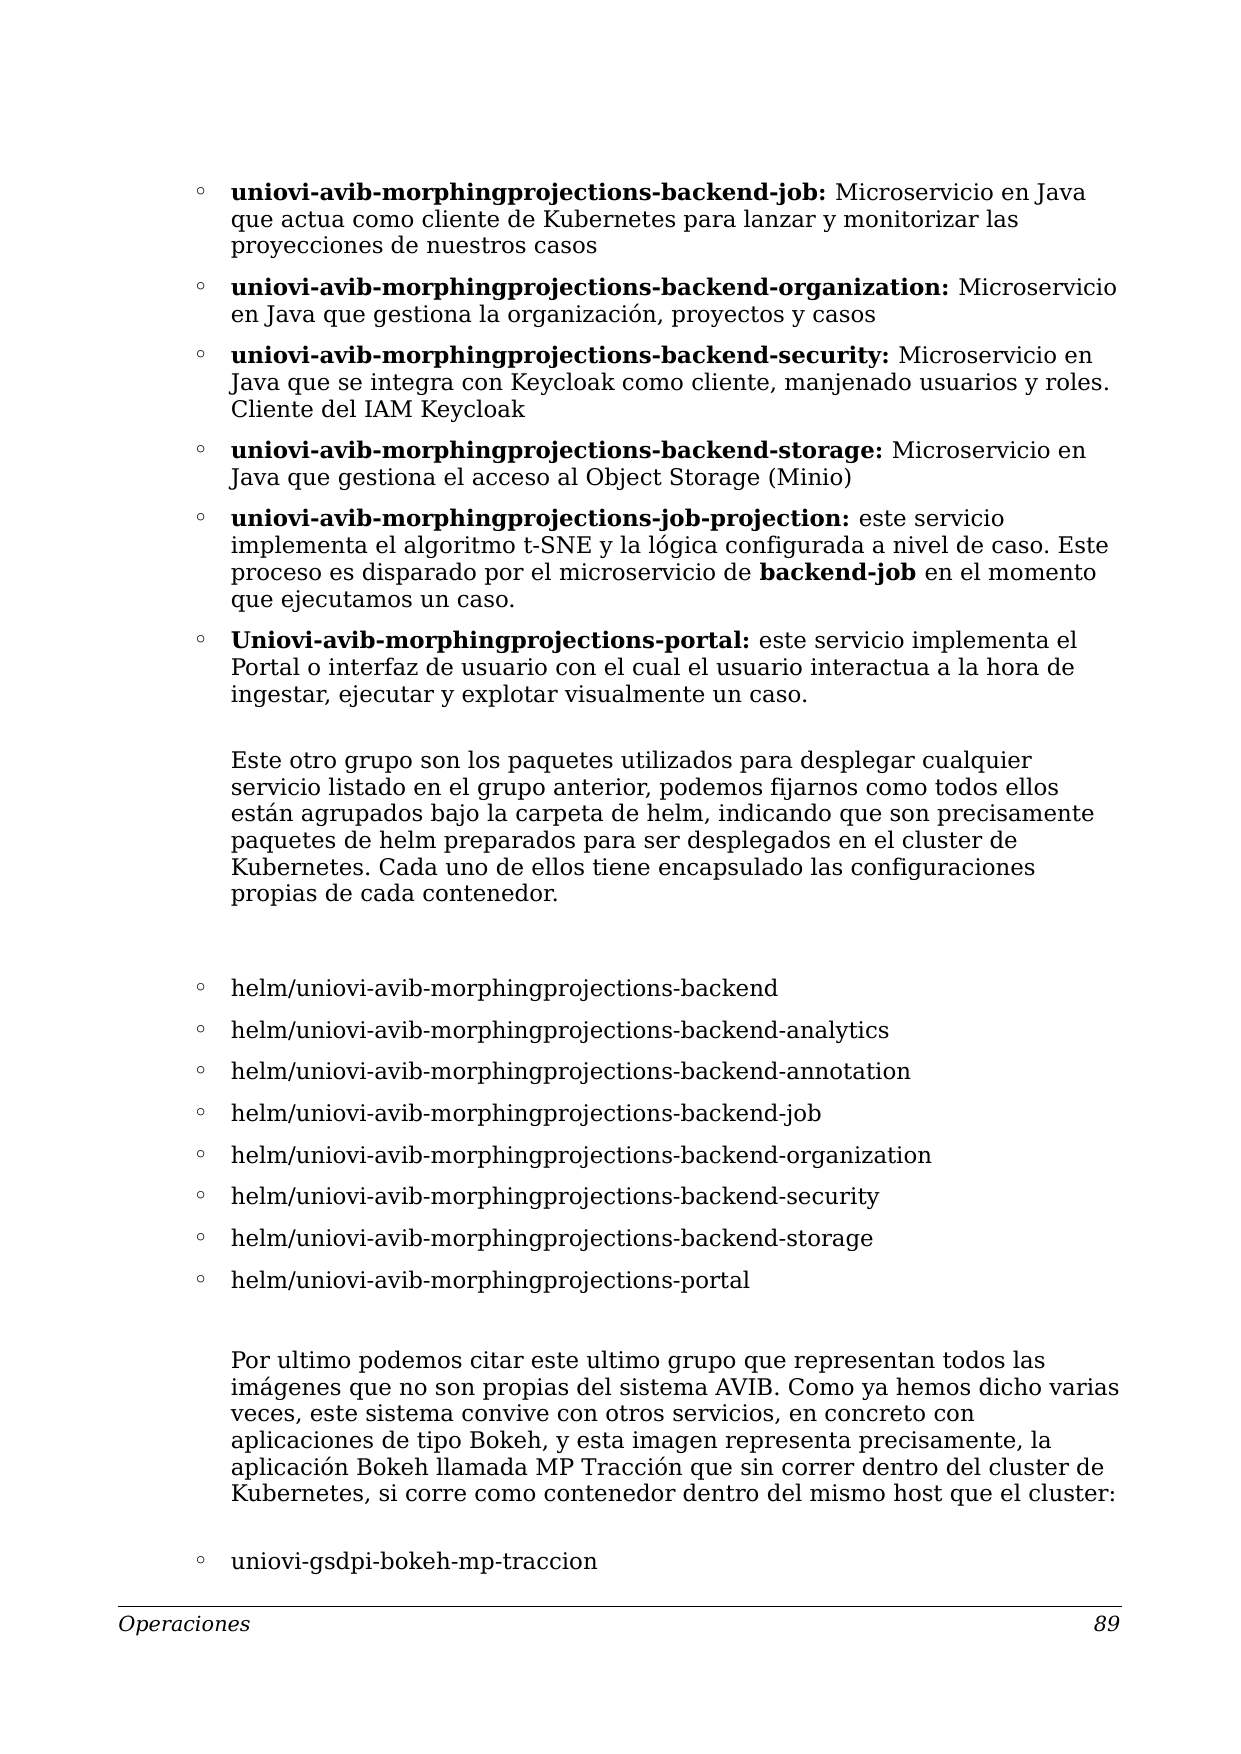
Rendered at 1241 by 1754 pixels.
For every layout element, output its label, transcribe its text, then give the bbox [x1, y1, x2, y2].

list helm/uniovi-avib-morphingprojections-backend-job [193, 1098, 1122, 1127]
list uniovi-avib-morphingprojections-backend-security: Microservicio en Java que se integra con Keycloak como cliente, manjenado usuarios y roles. Cliente del IAM Keycloak [193, 340, 1122, 423]
list helm/uniovi-avib-morphingprojections-backend-analytics [193, 1015, 1122, 1044]
list helm/uniovi-avib-morphingprojections-portal Por ultimo podemos citar este ultimo grupo que representan todos las imágenes que no son propias del sistema AVIB. Como ya hemos dicho varias veces, este sistema convive con otros servicios, en concreto con aplicaciones de tipo Bokeh, y esta imagen representa precisamente, la aplicación Bokeh llamada MP Tracción que sin correr dentro del cluster de Kubernetes, si corre como contenedor dentro del mismo host que el cluster: [193, 1265, 1122, 1534]
list uniovi-avib-morphingprojections-backend-storage: Microservicio en Java que gestiona el acceso al Object Storage (Minio) [193, 435, 1122, 491]
list uniovi-avib-morphingprojections-backend-organization: Microservicio en Java que gestiona la organización, proyectos y casos [193, 272, 1122, 328]
list helm/uniovi-avib-morphingprojections-backend-organization [193, 1140, 1122, 1169]
list helm/uniovi-avib-morphingprojections-backend-storage [193, 1223, 1122, 1252]
list uniovi-gsdpi-bokeh-mp-traccion [193, 1546, 1122, 1576]
list helm/uniovi-avib-morphingprojections-backend-annotation [193, 1056, 1122, 1086]
list Este otro grupo son los paquetes utilizados para desplegar cualquier servicio listado en el grupo anterior, podemos fijarnos como todos ellos están agrupados bajo la carpeta de helm, indicando que son precisamente paquetes de helm preparados para ser desplegados en el cluster de Kubernetes. Cada uno de ellos tiene encapsulado las configuraciones propias de cada contenedor. [193, 747, 1122, 961]
list Uniovi-avib-morphingprojections-portal: este servicio implementa el Portal o interfaz de usuario con el cual el usuario interactua a la hora de ingestar, ejecutar y explotar visualmente un caso. [193, 625, 1122, 735]
list uniovi-avib-morphingprojections-backend-job: Microservicio en Java que actua como cliente de Kubernetes para lanzar y monitorizar las proyecciones de nuestros casos [193, 177, 1122, 259]
list helm/uniovi-avib-morphingprojections-backend-security [193, 1181, 1122, 1211]
list helm/uniovi-avib-morphingprojections-backend [193, 973, 1122, 1002]
list uniovi-avib-morphingprojections-job-projection: este servicio implementa el algoritmo t-SNE y la lógica configurada a nivel de caso. Este proceso es disparado por el microservicio de backend-job en el momento que ejecutamos un caso. [193, 503, 1122, 613]
